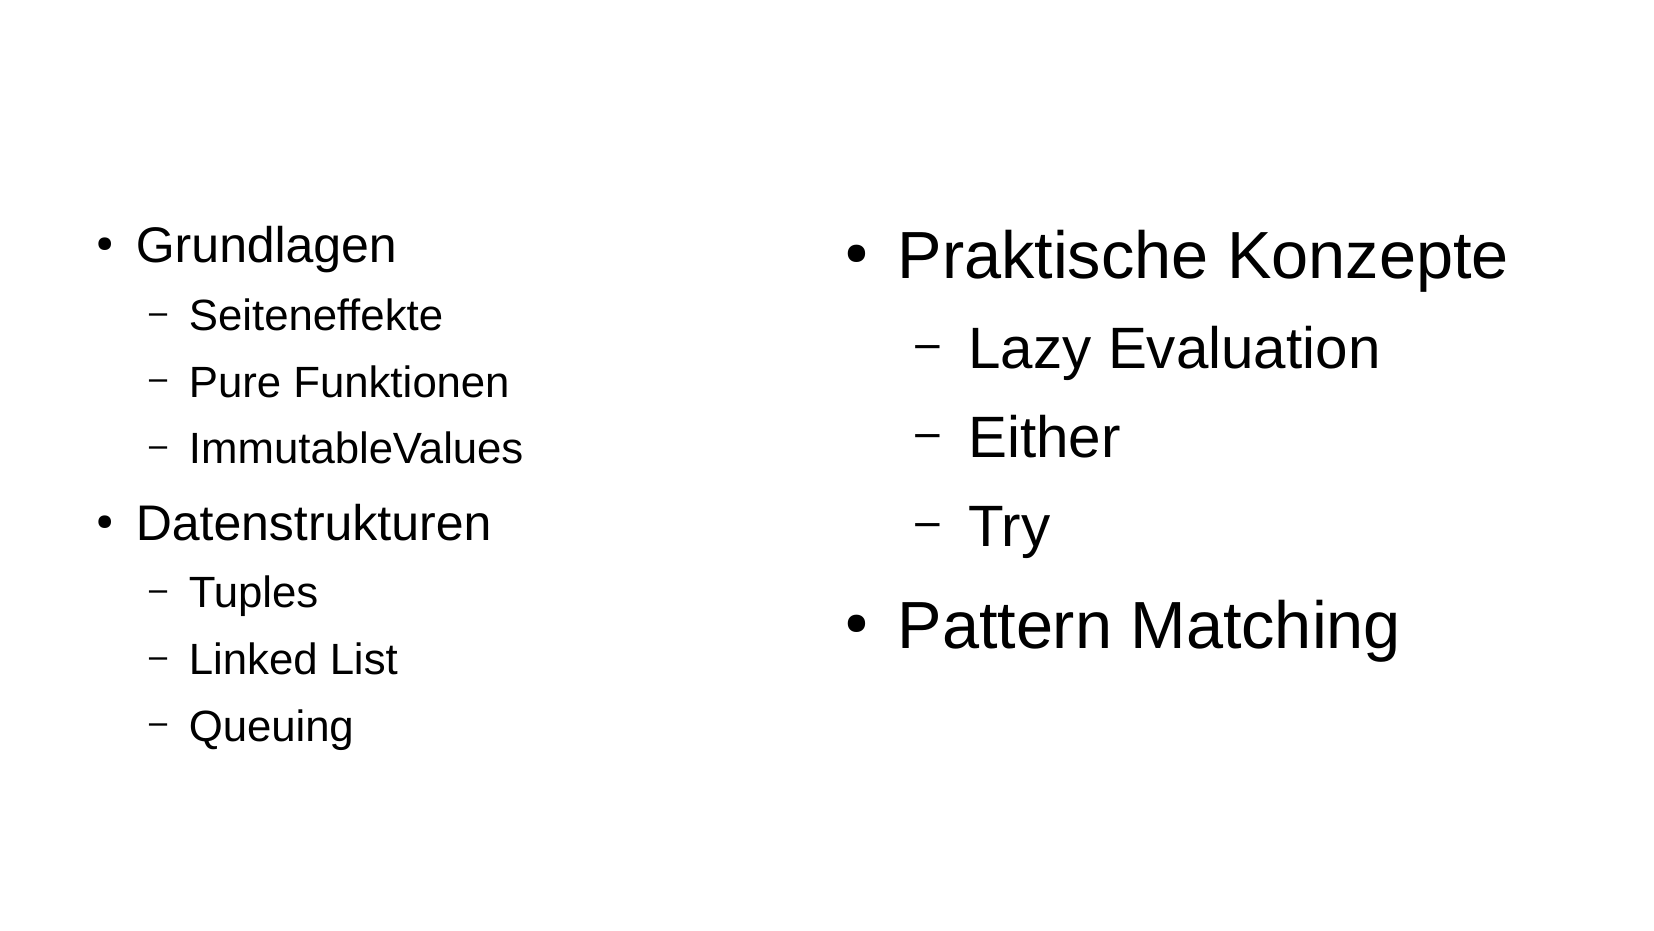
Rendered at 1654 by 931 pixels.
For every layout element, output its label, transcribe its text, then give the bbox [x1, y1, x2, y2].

list Grundlagen Seiteneffekte Pure Funktionen ImmutableValues Datenstrukturen Tuples Linked List Queuing [82, 217, 826, 758]
list Praktische Konzepte Lazy Evaluation Either Try Pattern Matching [826, 217, 1570, 758]
